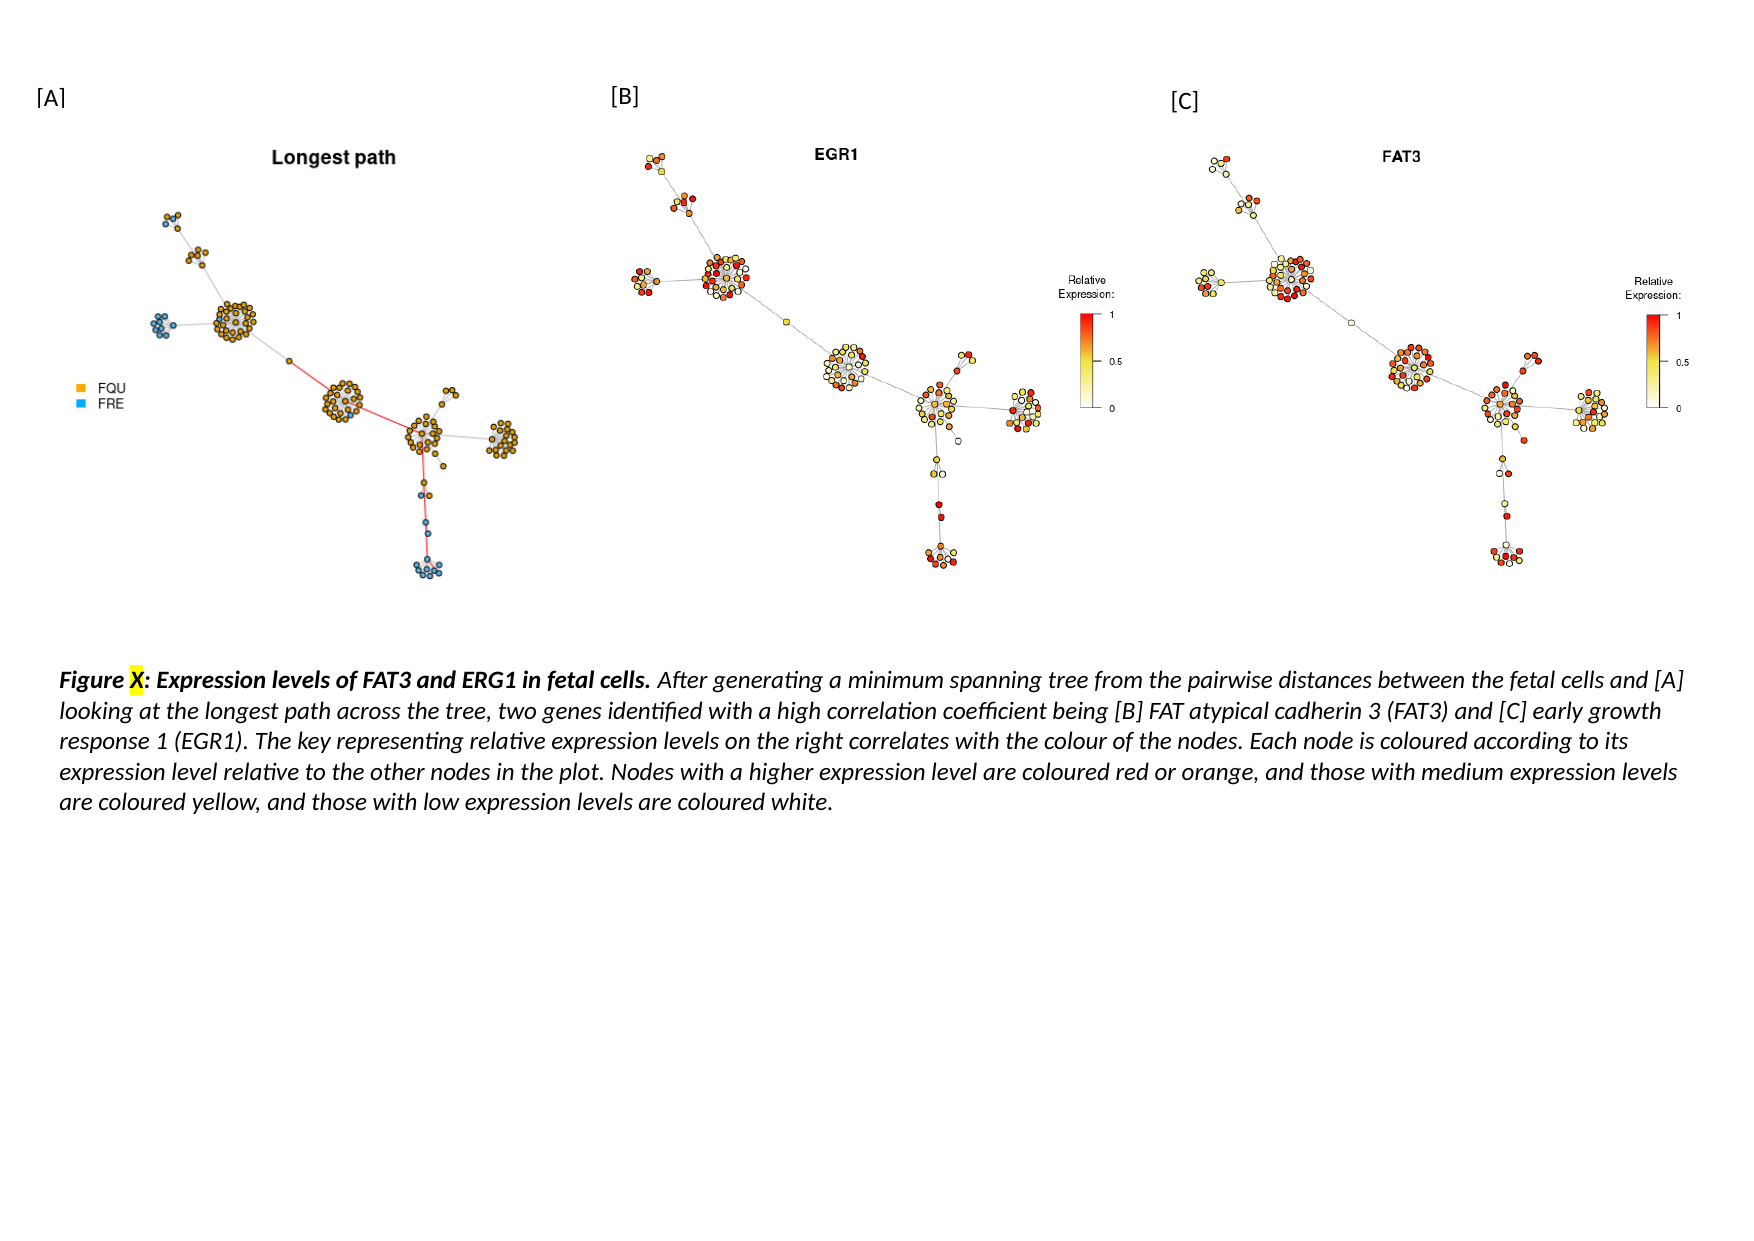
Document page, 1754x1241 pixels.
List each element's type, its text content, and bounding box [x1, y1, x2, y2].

text [A] [36, 82, 75, 108]
text [C] [1170, 85, 1209, 114]
text Figure X: Expression levels of FAT3 and ERG1 in fetal cells. After generating a minimum spanning tree from the pairwise distances between the fetal cells and [A] looking at the longest path across the tree, two genes identified with a high correlation coefficient being [B] FAT atypical cadherin 3 (FAT3) and [C] early growth response 1 (EGR1). The key representing relative expression levels on the right correlates with the colour of the nodes. Each node is coloured according to its expression level relative to the other nodes in the plot. Nodes with a higher expression level are coloured red or orange, and those with medium expression levels are coloured yellow, and those with low expression levels are coloured white. [59, 664, 1695, 817]
text [B] [610, 81, 649, 109]
